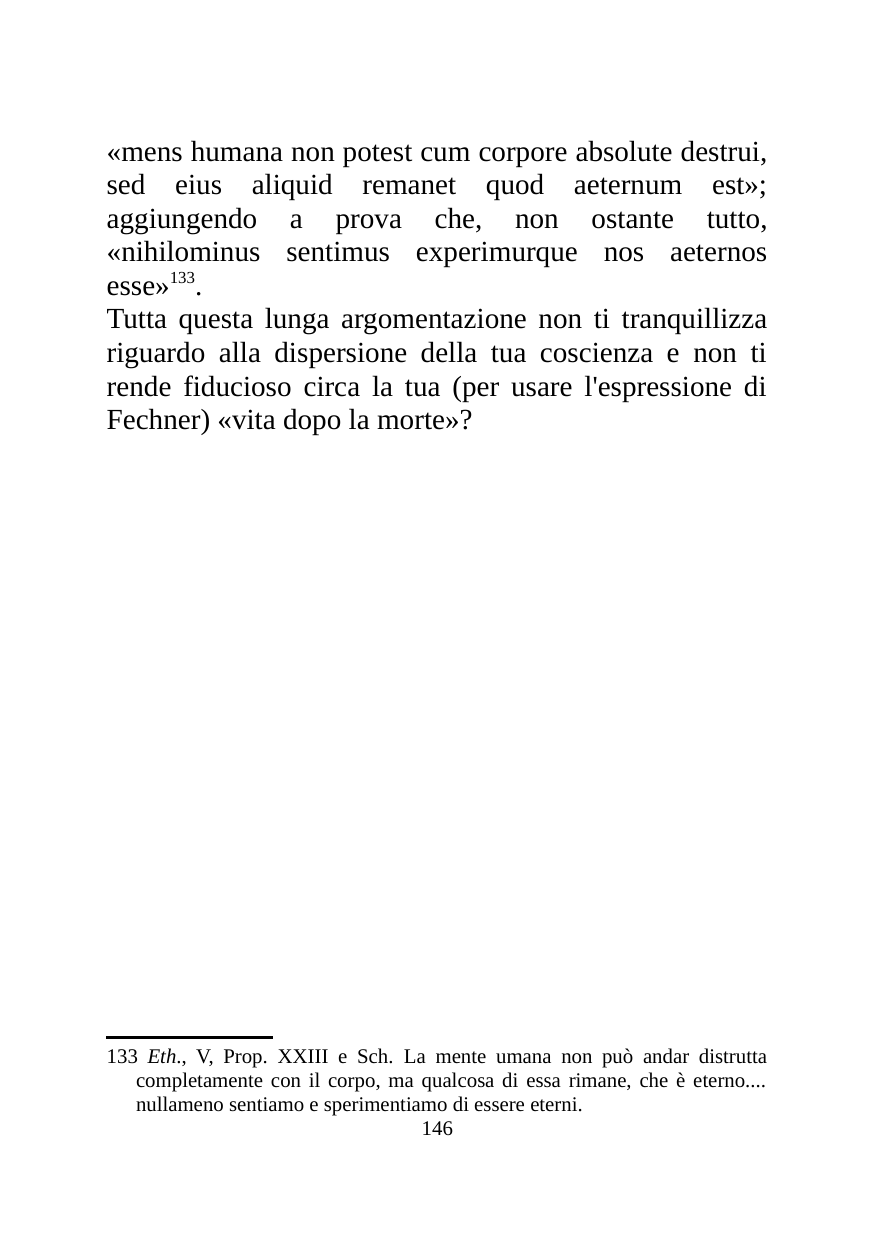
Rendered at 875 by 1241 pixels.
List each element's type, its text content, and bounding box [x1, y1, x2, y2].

text «mens humana non potest cum corpore absolute destrui, sed eius aliquid remanet quod aeternum est»; aggiungendo a prova che, non ostante tutto, «nihilominus sentimus experimurque nos aeternos esse». [106, 134, 768, 302]
text Eth., V, Prop. XXIII e Sch. La mente umana non può andar distrutta completamente con il corpo, ma qualcosa di essa rimane, che è eterno.... nullameno sentiamo e sperimentiamo di essere eterni. [106, 1043, 768, 1116]
text Tutta questa lunga argomentazione non ti tranquillizza riguardo alla dispersione della tua coscienza e non ti rende fiducioso circa la tua (per usare l'espressione di Fechner) «vita dopo la morte»? [106, 302, 768, 436]
